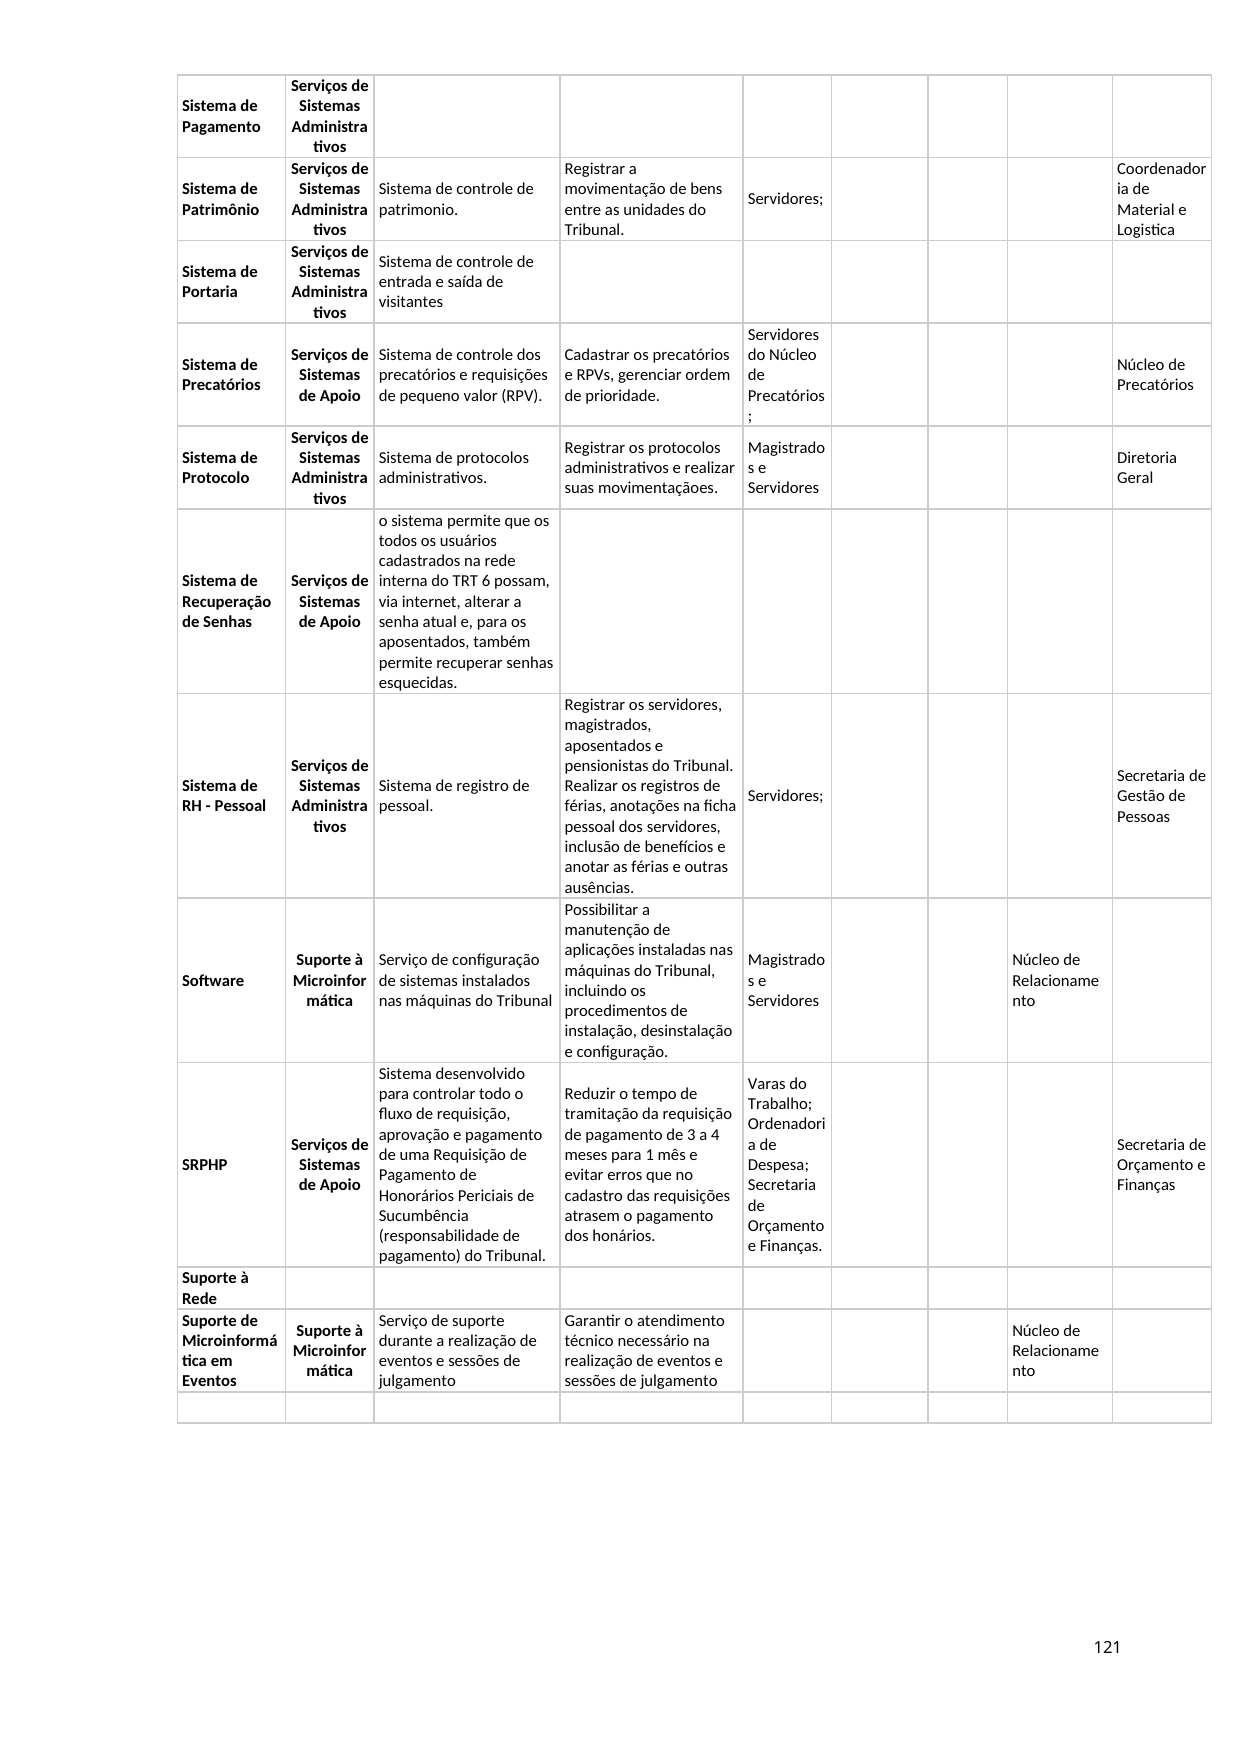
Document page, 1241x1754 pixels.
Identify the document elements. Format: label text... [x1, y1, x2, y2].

table_cell Núcleo de Precatórios [1113, 324, 1211, 425]
table_cell [929, 241, 1007, 322]
table_cell [832, 76, 927, 157]
table_cell Suporte à Microinformática [286, 1310, 373, 1391]
table_cell [561, 1268, 742, 1308]
table_cell [561, 510, 742, 693]
table_cell [832, 1310, 927, 1391]
table_cell Suporte à Microinformática [286, 899, 373, 1061]
table_cell [744, 241, 831, 322]
table_cell Sistema de controle dos precatórios e requisições de pequeno valor (RPV). [375, 324, 559, 425]
table_cell [1113, 510, 1211, 693]
table_cell [1008, 324, 1112, 425]
table_cell Magistrados e Servidores [744, 427, 831, 508]
table_cell [832, 158, 927, 239]
table_cell [1008, 427, 1112, 508]
table_cell Sistema de protocolos administrativos. [375, 427, 559, 508]
table_cell [929, 510, 1007, 693]
table_cell Cadastrar os precatórios e RPVs, gerenciar ordem de prioridade. [561, 324, 742, 425]
table_cell Sistema de Protocolo [178, 427, 285, 508]
table_cell Serviços de Sistemas de Apoio [286, 510, 373, 693]
table_cell [1008, 694, 1112, 897]
table_cell Serviços de Sistemas Administrativos [286, 694, 373, 897]
table_cell Serviços de Sistemas de Apoio [286, 324, 373, 425]
table_cell [286, 1268, 373, 1308]
table_cell [744, 1268, 831, 1308]
table_cell Servidores do Núcleo de Precatórios; [744, 324, 831, 425]
table_cell [1008, 1063, 1112, 1266]
table_cell Serviços de Sistemas Administrativos [286, 76, 373, 157]
table_cell Núcleo de Relacionamento [1008, 899, 1112, 1061]
table_cell [929, 1310, 1007, 1391]
table_cell [1008, 241, 1112, 322]
table_cell [929, 1393, 1007, 1422]
table_cell [744, 1310, 831, 1391]
table_cell [832, 241, 927, 322]
table_cell Varas do Trabalho; Ordenadoria de Despesa; Secretaria de Orçamento e Finanças. [744, 1063, 831, 1266]
table_cell Software [178, 899, 285, 1061]
table_cell [1113, 1310, 1211, 1391]
table_cell [1113, 1268, 1211, 1308]
table_cell Sistema de Portaria [178, 241, 285, 322]
table_cell Registrar a movimentação de bens entre as unidades do Tribunal. [561, 158, 742, 239]
table_cell [1008, 1268, 1112, 1308]
table_cell Reduzir o tempo de tramitação da requisição de pagamento de 3 a 4 meses para 1 mês e evitar erros que no cadastro das requisições atrasem o pagamento dos honários. [561, 1063, 742, 1266]
table_cell Magistrados e Servidores [744, 899, 831, 1061]
table_cell [832, 427, 927, 508]
table_cell Secretaria de Gestão de Pessoas [1113, 694, 1211, 897]
table_cell [1008, 158, 1112, 239]
table_cell Sistema de registro de pessoal. [375, 694, 559, 897]
table_cell [1113, 1393, 1211, 1422]
table_cell [1113, 76, 1211, 157]
table_cell [832, 1063, 927, 1266]
table_cell Sistema de Precatórios [178, 324, 285, 425]
table_cell [832, 324, 927, 425]
table_cell SRPHP [178, 1063, 285, 1266]
table_cell Registrar os protocolos administrativos e realizar suas movimentaçãoes. [561, 427, 742, 508]
table_cell Garantir o atendimento técnico necessário na realização de eventos e sessões de julgamento [561, 1310, 742, 1391]
table_cell Sistema de Patrimônio [178, 158, 285, 239]
table_cell [929, 158, 1007, 239]
table_cell [929, 1063, 1007, 1266]
table_cell [1008, 1393, 1112, 1422]
table_cell [744, 76, 831, 157]
table_cell [832, 899, 927, 1061]
table_cell [929, 76, 1007, 157]
table_cell [929, 427, 1007, 508]
table_cell [832, 1268, 927, 1308]
table_cell Servidores; [744, 158, 831, 239]
table_cell Serviços de Sistemas Administrativos [286, 158, 373, 239]
table_cell Registrar os servidores, magistrados, aposentados e pensionistas do Tribunal. Realizar os registros de férias, anotações na ficha pessoal dos servidores, inclusão de benefícios e anotar as férias e outras ausências. [561, 694, 742, 897]
table_cell Sistema de controle de entrada e saída de visitantes [375, 241, 559, 322]
table_cell Secretaria de Orçamento e Finanças [1113, 1063, 1211, 1266]
table_cell [832, 694, 927, 897]
table_cell [832, 1393, 927, 1422]
table_cell o sistema permite que os todos os usuários cadastrados na rede interna do TRT 6 possam, via internet, alterar a senha atual e, para os aposentados, também permite recuperar senhas esquecidas. [375, 510, 559, 693]
table_cell Sistema de Recuperação de Senhas [178, 510, 285, 693]
table_cell [375, 1268, 559, 1308]
table_cell Coordenadoria de Material e Logistica [1113, 158, 1211, 239]
table_cell [1113, 899, 1211, 1061]
table_cell Sistema de Pagamento [178, 76, 285, 157]
table_cell Sistema de RH - Pessoal [178, 694, 285, 897]
table_cell [1008, 76, 1112, 157]
table_cell [561, 76, 742, 157]
table_cell Sistema de controle de patrimonio. [375, 158, 559, 239]
table_cell [178, 1393, 285, 1422]
table_cell Diretoria Geral [1113, 427, 1211, 508]
table_cell Serviços de Sistemas Administrativos [286, 427, 373, 508]
table_cell [929, 899, 1007, 1061]
table_cell Suporte de Microinformática em Eventos [178, 1310, 285, 1391]
table_cell Serviços de Sistemas Administrativos [286, 241, 373, 322]
table_cell [375, 76, 559, 157]
table_cell [561, 1393, 742, 1422]
table_cell Servidores; [744, 694, 831, 897]
table_cell Possibilitar a manutenção de aplicações instaladas nas máquinas do Tribunal, incluindo os procedimentos de instalação, desinstalação e configuração. [561, 899, 742, 1061]
table_cell [744, 510, 831, 693]
table_cell Suporte à Rede [178, 1268, 285, 1308]
table_cell Sistema desenvolvido para controlar todo o fluxo de requisição, aprovação e pagamento de uma Requisição de Pagamento de Honorários Periciais de Sucumbência (responsabilidade de pagamento) do Tribunal. [375, 1063, 559, 1266]
table_cell [929, 324, 1007, 425]
table_cell [929, 694, 1007, 897]
table_cell [929, 1268, 1007, 1308]
table_cell [561, 241, 742, 322]
table_cell [375, 1393, 559, 1422]
table_cell [744, 1393, 831, 1422]
table_cell Núcleo de Relacionamento [1008, 1310, 1112, 1391]
table_cell [1113, 241, 1211, 322]
table_cell [832, 510, 927, 693]
table_cell [1008, 510, 1112, 693]
table_cell Serviços de Sistemas de Apoio [286, 1063, 373, 1266]
table_cell [286, 1393, 373, 1422]
table_cell Serviço de configuração de sistemas instalados nas máquinas do Tribunal [375, 899, 559, 1061]
table_cell Serviço de suporte durante a realização de eventos e sessões de julgamento [375, 1310, 559, 1391]
